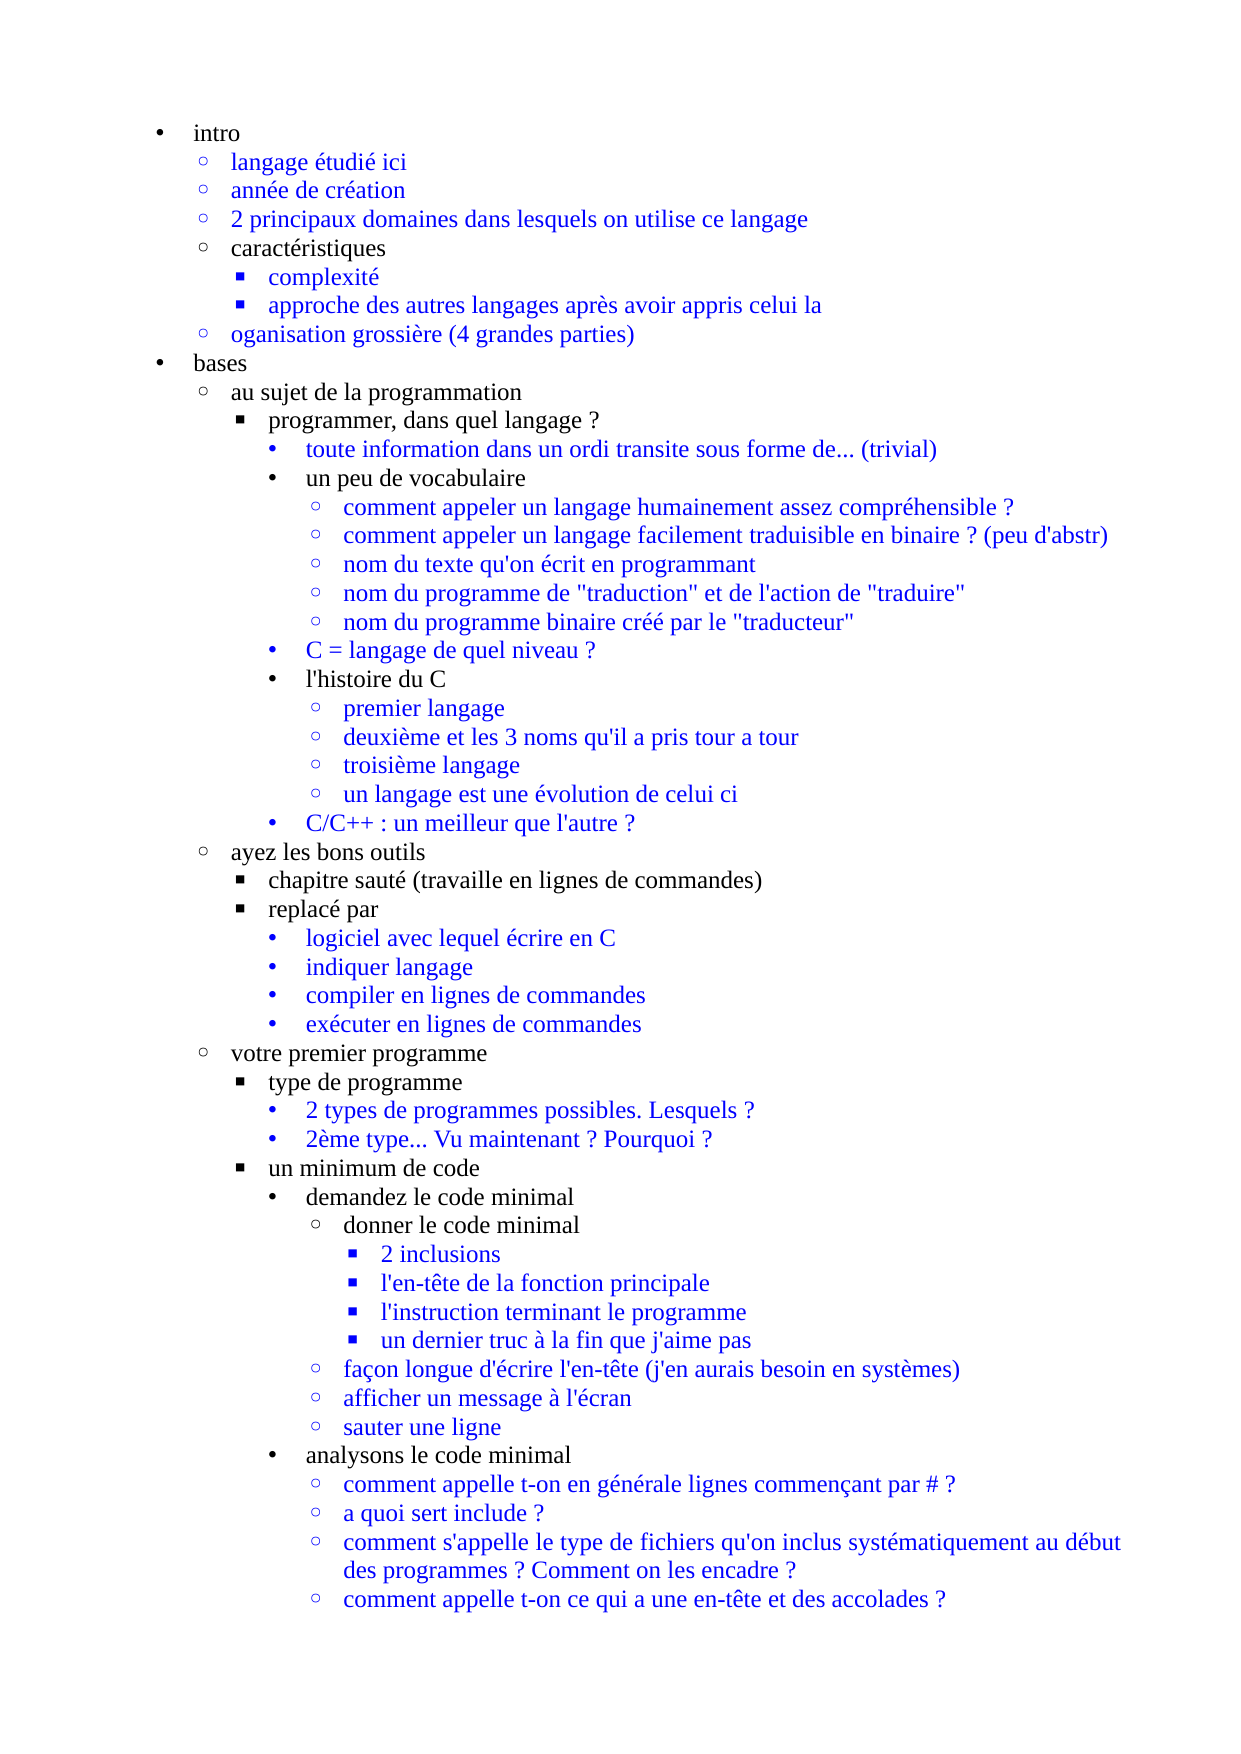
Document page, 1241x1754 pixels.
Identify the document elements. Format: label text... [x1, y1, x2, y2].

list l'en-tête de la fonction principale [343, 1268, 1122, 1297]
list intro [156, 118, 1122, 147]
list un dernier truc à la fin que j'aime pas [343, 1326, 1122, 1354]
list afficher un message à l'écran [306, 1383, 1122, 1412]
list 2 inclusions [343, 1239, 1122, 1268]
list nom du programme binaire créé par le "traducteur" [306, 607, 1122, 636]
list donner le code minimal [306, 1211, 1122, 1239]
list oganisation grossière (4 grandes parties) [193, 319, 1122, 348]
list ayez les bons outils [193, 837, 1122, 866]
list complexité [231, 262, 1122, 291]
list au sujet de la programmation [193, 377, 1122, 406]
list compiler en lignes de commandes [268, 981, 1122, 1009]
list analysons le code minimal [268, 1441, 1122, 1469]
list 2 types de programmes possibles. Lesquels ? [268, 1096, 1122, 1124]
list chapitre sauté (travaille en lignes de commandes) [231, 866, 1122, 894]
list nom du programme de "traduction" et de l'action de "traduire" [306, 578, 1122, 607]
list comment appelle t-on ce qui a une en-tête et des accolades ? [306, 1584, 1122, 1613]
list toute information dans un ordi transite sous forme de... (trivial) [268, 434, 1122, 463]
list demandez le code minimal [268, 1182, 1122, 1211]
list premier langage [306, 693, 1122, 722]
list 2 principaux domaines dans lesquels on utilise ce langage [193, 204, 1122, 233]
list programmer, dans quel langage ? [231, 406, 1122, 434]
list replacé par [231, 894, 1122, 923]
list un minimum de code [231, 1153, 1122, 1182]
list un langage est une évolution de celui ci [306, 779, 1122, 808]
list a quoi sert include ? [306, 1498, 1122, 1527]
list comment appeler un langage facilement traduisible en binaire ? (peu d'abstr) [306, 521, 1122, 549]
list comment appelle t-on en générale lignes commençant par # ? [306, 1469, 1122, 1498]
list logiciel avec lequel écrire en C [268, 923, 1122, 952]
list 2ème type... Vu maintenant ? Pourquoi ? [268, 1124, 1122, 1153]
list comment s'appelle le type de fichiers qu'on inclus systématiquement au début des programmes ? Comment on les encadre ? [306, 1527, 1122, 1584]
list C/C++ : un meilleur que l'autre ? [268, 808, 1122, 837]
list façon longue d'écrire l'en-tête (j'en aurais besoin en systèmes) [306, 1354, 1122, 1383]
list sauter une ligne [306, 1412, 1122, 1441]
list l'instruction terminant le programme [343, 1297, 1122, 1326]
list approche des autres langages après avoir appris celui la [231, 291, 1122, 319]
list bases [156, 348, 1122, 377]
list année de création [193, 176, 1122, 204]
list exécuter en lignes de commandes [268, 1009, 1122, 1038]
list votre premier programme [193, 1038, 1122, 1067]
list troisième langage [306, 751, 1122, 779]
list caractéristiques [193, 233, 1122, 262]
list deuxième et les 3 noms qu'il a pris tour a tour [306, 722, 1122, 751]
list langage étudié ici [193, 147, 1122, 176]
list type de programme [231, 1067, 1122, 1096]
list nom du texte qu'on écrit en programmant [306, 549, 1122, 578]
list C = langage de quel niveau ? [268, 636, 1122, 664]
list l'histoire du C [268, 664, 1122, 693]
list indiquer langage [268, 952, 1122, 981]
list comment appeler un langage humainement assez compréhensible ? [306, 492, 1122, 521]
list un peu de vocabulaire [268, 463, 1122, 492]
